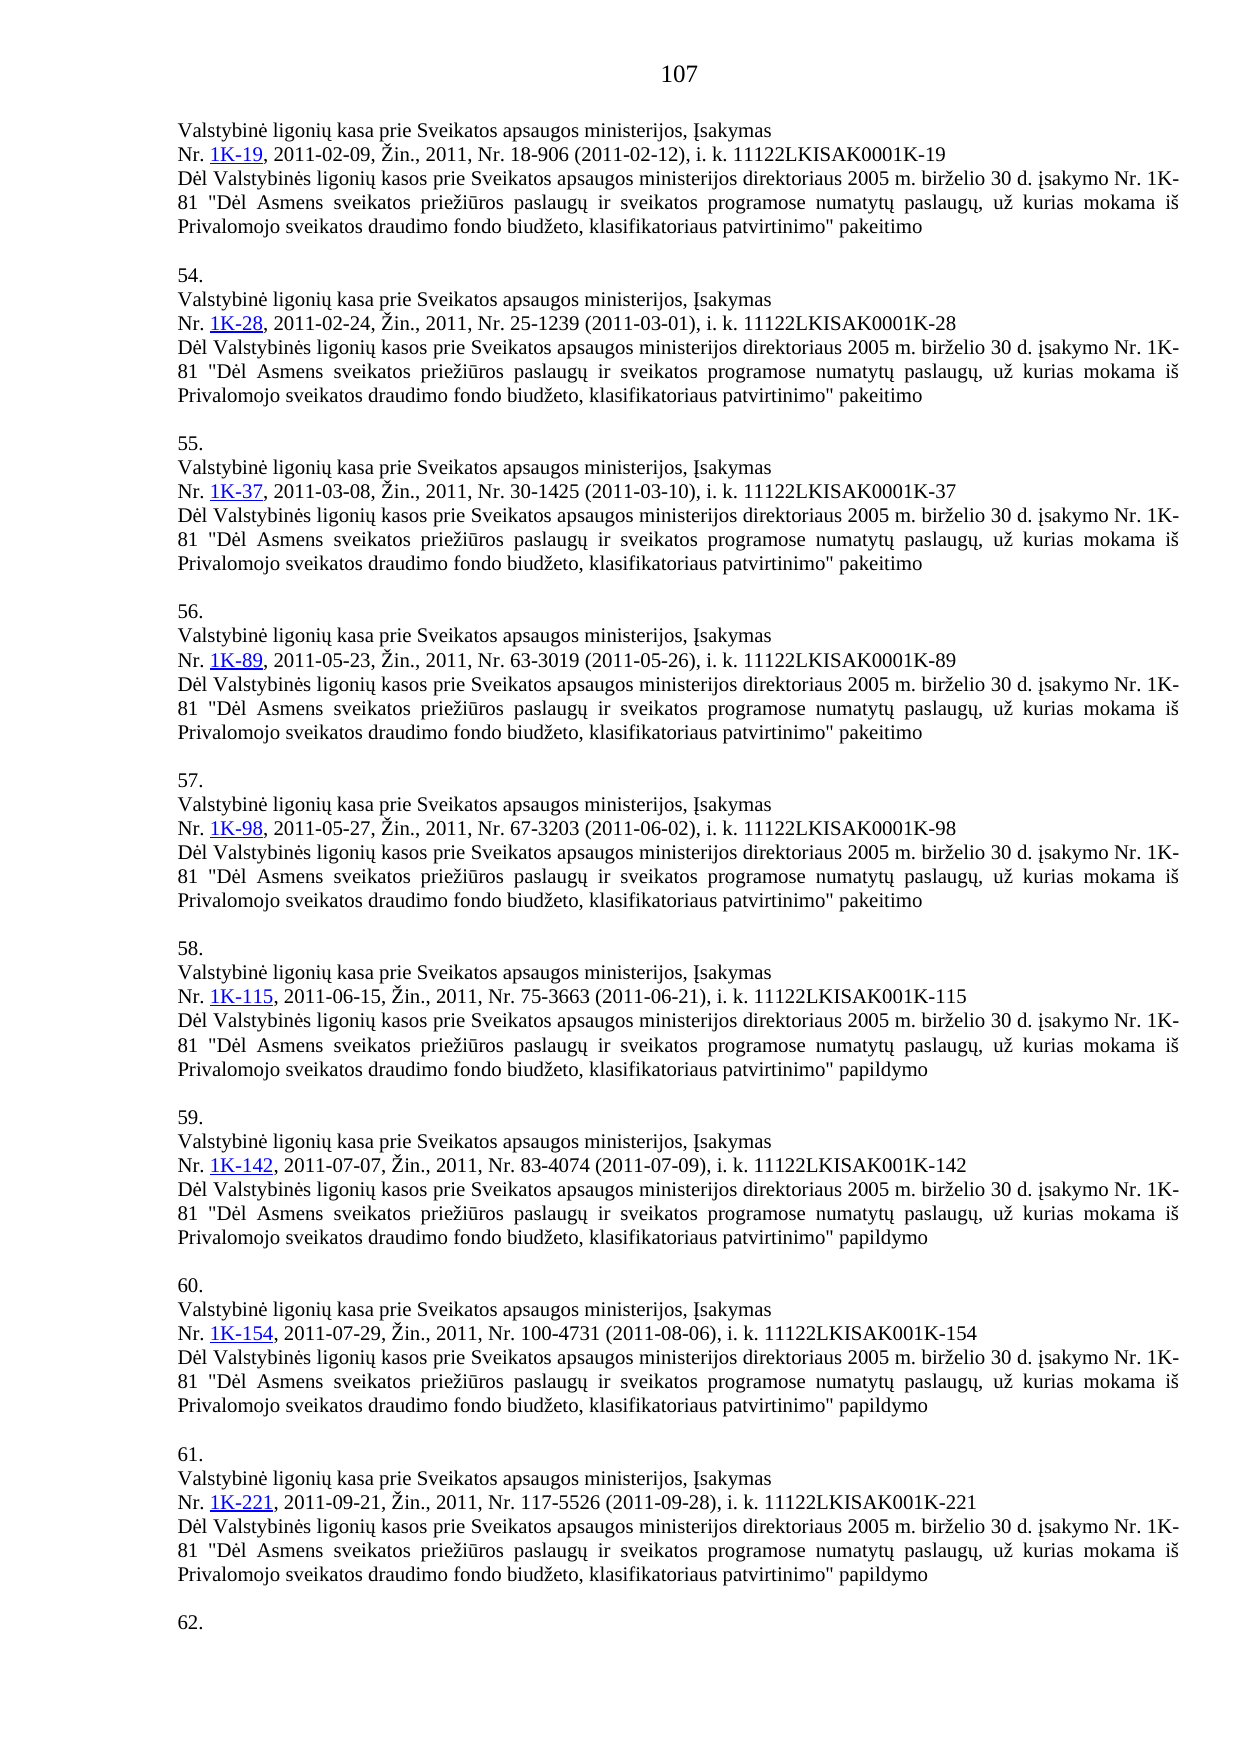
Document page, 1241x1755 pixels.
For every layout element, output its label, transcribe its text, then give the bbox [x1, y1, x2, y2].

text Dėl Valstybinės ligonių kasos prie Sveikatos apsaugos ministerijos direktoriaus 2005 m. birželio 30 d. įsakymo Nr. 1K-81 "Dėl Asmens sveikatos priežiūros paslaugų ir sveikatos programose numatytų paslaugų, už kurias mokama iš Privalomojo sveikatos draudimo fondo biudžeto, klasifikatoriaus patvirtinimo" pakeitimo [177, 166, 1181, 238]
text Nr. 1K-37, 2011-03-08, Žin., 2011, Nr. 30-1425 (2011-03-10), i. k. 11122LKISAK0001K-37 [177, 479, 1181, 503]
text Valstybinė ligonių kasa prie Sveikatos apsaugos ministerijos, Įsakymas [177, 287, 1181, 311]
text 61. [177, 1442, 1181, 1466]
text Dėl Valstybinės ligonių kasos prie Sveikatos apsaugos ministerijos direktoriaus 2005 m. birželio 30 d. įsakymo Nr. 1K-81 "Dėl Asmens sveikatos priežiūros paslaugų ir sveikatos programose numatytų paslaugų, už kurias mokama iš Privalomojo sveikatos draudimo fondo biudžeto, klasifikatoriaus patvirtinimo" papildymo [177, 1177, 1181, 1249]
text Valstybinė ligonių kasa prie Sveikatos apsaugos ministerijos, Įsakymas [177, 1466, 1181, 1490]
text Nr. 1K-89, 2011-05-23, Žin., 2011, Nr. 63-3019 (2011-05-26), i. k. 11122LKISAK0001K-89 [177, 647, 1181, 672]
text Nr. 1K-142, 2011-07-07, Žin., 2011, Nr. 83-4074 (2011-07-09), i. k. 11122LKISAK001K-142 [177, 1153, 1181, 1177]
text Dėl Valstybinės ligonių kasos prie Sveikatos apsaugos ministerijos direktoriaus 2005 m. birželio 30 d. įsakymo Nr. 1K-81 "Dėl Asmens sveikatos priežiūros paslaugų ir sveikatos programose numatytų paslaugų, už kurias mokama iš Privalomojo sveikatos draudimo fondo biudžeto, klasifikatoriaus patvirtinimo" papildymo [177, 1514, 1181, 1586]
text Nr. 1K-221, 2011-09-21, Žin., 2011, Nr. 117-5526 (2011-09-28), i. k. 11122LKISAK001K-221 [177, 1490, 1181, 1514]
text Dėl Valstybinės ligonių kasos prie Sveikatos apsaugos ministerijos direktoriaus 2005 m. birželio 30 d. įsakymo Nr. 1K-81 "Dėl Asmens sveikatos priežiūros paslaugų ir sveikatos programose numatytų paslaugų, už kurias mokama iš Privalomojo sveikatos draudimo fondo biudžeto, klasifikatoriaus patvirtinimo" pakeitimo [177, 840, 1181, 912]
text Dėl Valstybinės ligonių kasos prie Sveikatos apsaugos ministerijos direktoriaus 2005 m. birželio 30 d. įsakymo Nr. 1K-81 "Dėl Asmens sveikatos priežiūros paslaugų ir sveikatos programose numatytų paslaugų, už kurias mokama iš Privalomojo sveikatos draudimo fondo biudžeto, klasifikatoriaus patvirtinimo" papildymo [177, 1008, 1181, 1081]
text Valstybinė ligonių kasa prie Sveikatos apsaugos ministerijos, Įsakymas [177, 455, 1181, 479]
text Nr. 1K-19, 2011-02-09, Žin., 2011, Nr. 18-906 (2011-02-12), i. k. 11122LKISAK0001K-19 [177, 142, 1181, 166]
text Valstybinė ligonių kasa prie Sveikatos apsaugos ministerijos, Įsakymas [177, 792, 1181, 816]
text Valstybinė ligonių kasa prie Sveikatos apsaugos ministerijos, Įsakymas [177, 623, 1181, 647]
text 62. [177, 1610, 1181, 1634]
text 56. [177, 599, 1181, 623]
text Dėl Valstybinės ligonių kasos prie Sveikatos apsaugos ministerijos direktoriaus 2005 m. birželio 30 d. įsakymo Nr. 1K-81 "Dėl Asmens sveikatos priežiūros paslaugų ir sveikatos programose numatytų paslaugų, už kurias mokama iš Privalomojo sveikatos draudimo fondo biudžeto, klasifikatoriaus patvirtinimo" pakeitimo [177, 503, 1181, 575]
text 55. [177, 431, 1181, 455]
text 57. [177, 768, 1181, 792]
text 54. [177, 262, 1181, 287]
text Valstybinė ligonių kasa prie Sveikatos apsaugos ministerijos, Įsakymas [177, 1297, 1181, 1321]
text 60. [177, 1273, 1181, 1297]
text 58. [177, 936, 1181, 960]
text Nr. 1K-154, 2011-07-29, Žin., 2011, Nr. 100-4731 (2011-08-06), i. k. 11122LKISAK001K-154 [177, 1321, 1181, 1345]
text Nr. 1K-98, 2011-05-27, Žin., 2011, Nr. 67-3203 (2011-06-02), i. k. 11122LKISAK0001K-98 [177, 816, 1181, 840]
text Valstybinė ligonių kasa prie Sveikatos apsaugos ministerijos, Įsakymas [177, 960, 1181, 984]
text Dėl Valstybinės ligonių kasos prie Sveikatos apsaugos ministerijos direktoriaus 2005 m. birželio 30 d. įsakymo Nr. 1K-81 "Dėl Asmens sveikatos priežiūros paslaugų ir sveikatos programose numatytų paslaugų, už kurias mokama iš Privalomojo sveikatos draudimo fondo biudžeto, klasifikatoriaus patvirtinimo" papildymo [177, 1345, 1181, 1417]
text Dėl Valstybinės ligonių kasos prie Sveikatos apsaugos ministerijos direktoriaus 2005 m. birželio 30 d. įsakymo Nr. 1K-81 "Dėl Asmens sveikatos priežiūros paslaugų ir sveikatos programose numatytų paslaugų, už kurias mokama iš Privalomojo sveikatos draudimo fondo biudžeto, klasifikatoriaus patvirtinimo" pakeitimo [177, 335, 1181, 407]
text Nr. 1K-115, 2011-06-15, Žin., 2011, Nr. 75-3663 (2011-06-21), i. k. 11122LKISAK001K-115 [177, 984, 1181, 1008]
text Nr. 1K-28, 2011-02-24, Žin., 2011, Nr. 25-1239 (2011-03-01), i. k. 11122LKISAK0001K-28 [177, 311, 1181, 335]
text Valstybinė ligonių kasa prie Sveikatos apsaugos ministerijos, Įsakymas [177, 1129, 1181, 1153]
text 59. [177, 1105, 1181, 1129]
text Dėl Valstybinės ligonių kasos prie Sveikatos apsaugos ministerijos direktoriaus 2005 m. birželio 30 d. įsakymo Nr. 1K-81 "Dėl Asmens sveikatos priežiūros paslaugų ir sveikatos programose numatytų paslaugų, už kurias mokama iš Privalomojo sveikatos draudimo fondo biudžeto, klasifikatoriaus patvirtinimo" pakeitimo [177, 672, 1181, 744]
text Valstybinė ligonių kasa prie Sveikatos apsaugos ministerijos, Įsakymas [177, 118, 1181, 142]
